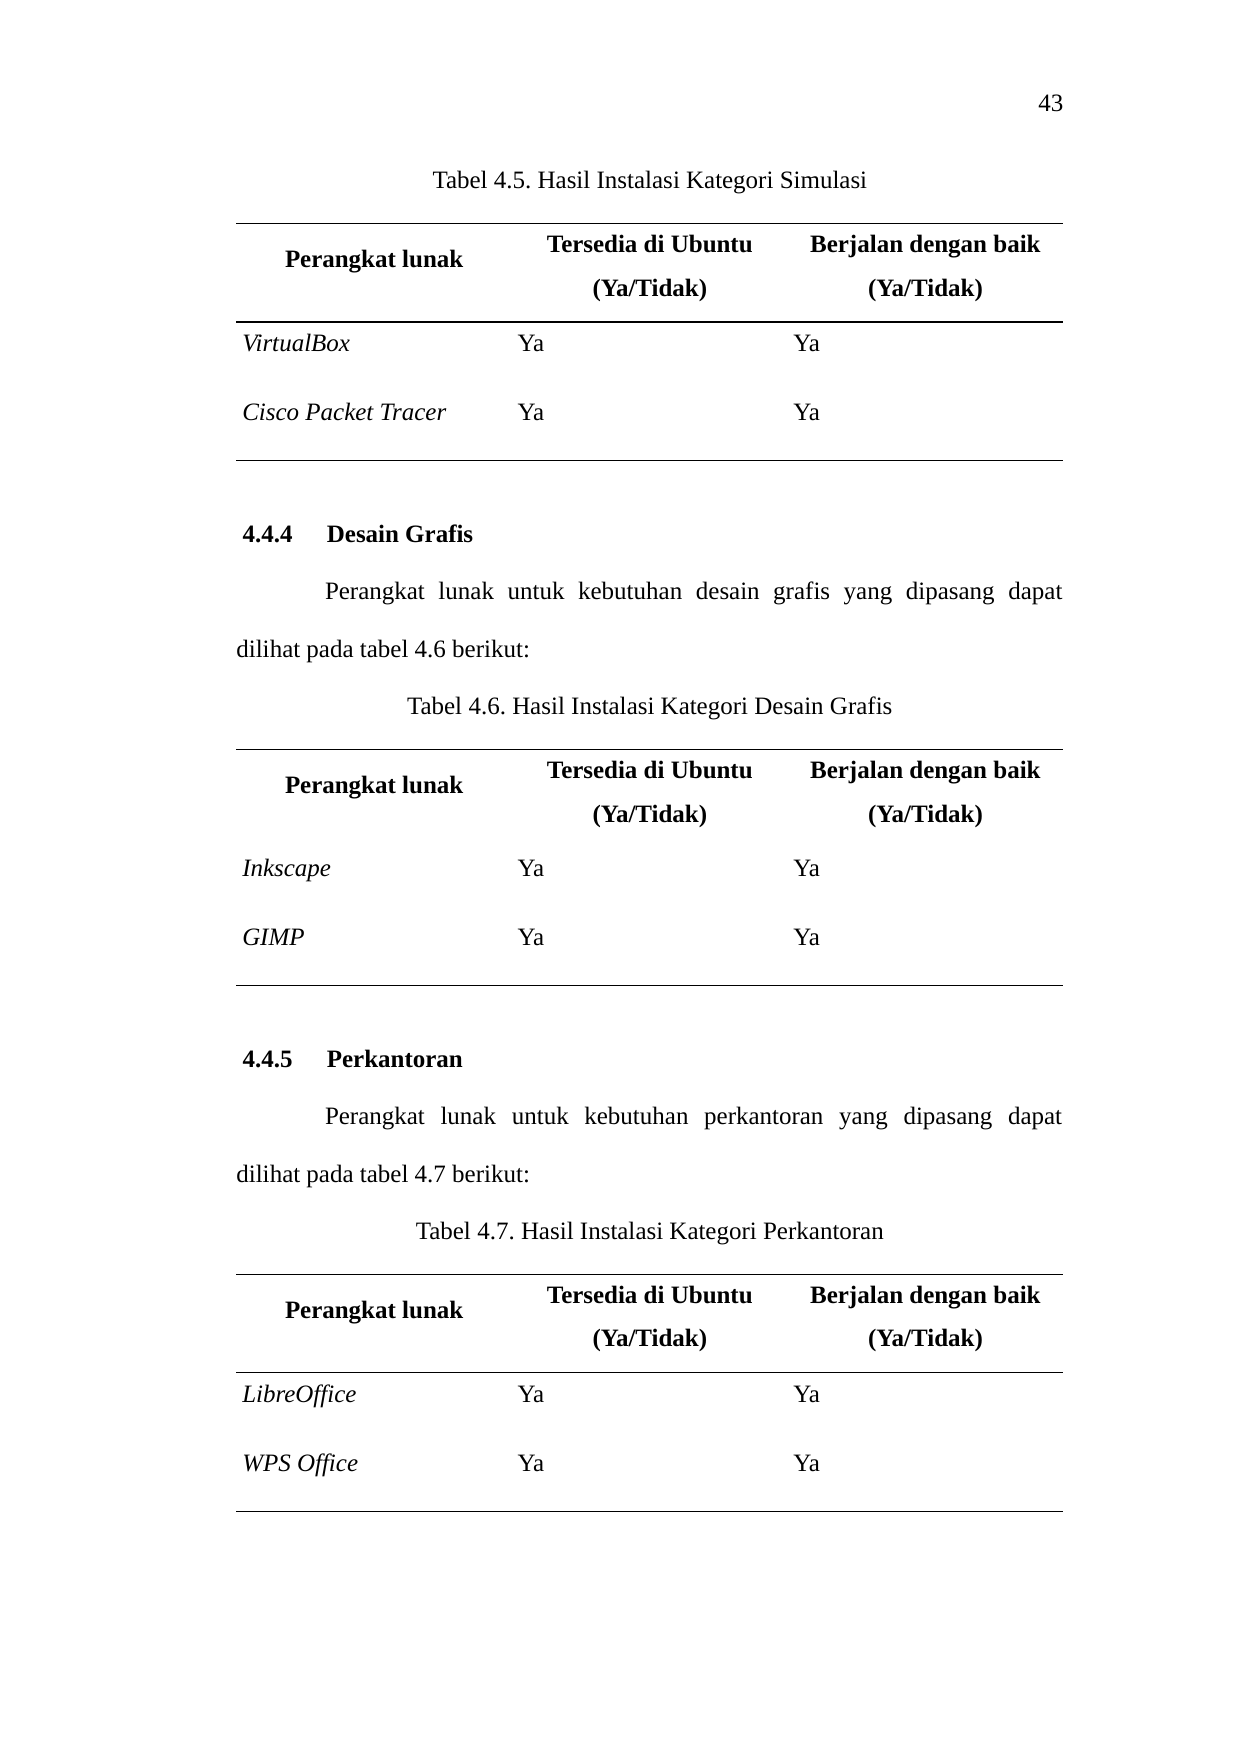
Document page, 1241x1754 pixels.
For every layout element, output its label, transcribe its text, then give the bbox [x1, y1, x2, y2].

table_cell Ya [788, 391, 1063, 460]
table_cell Ya [788, 1373, 1063, 1442]
table_cell Ya [788, 848, 1063, 916]
text Tabel 4.6. Hasil instalasi Kategori Desain Grafis [236, 691, 1063, 720]
table_cell Ya [512, 323, 787, 391]
table_cell Cisco Packet Tracer [236, 391, 512, 460]
table_header Berjalan dengan baik (Ya/Tidak) [788, 750, 1063, 847]
subtitle Desain Grafis [236, 519, 1063, 547]
table_cell Ya [788, 323, 1063, 391]
table_cell GIMP [236, 916, 512, 985]
table_cell Ya [512, 916, 787, 985]
table_header Perangkat lunak [236, 1275, 512, 1372]
table_cell Ya [512, 1373, 787, 1442]
table_header Berjalan dengan baik (Ya/Tidak) [788, 1275, 1063, 1372]
table_header Perangkat lunak [236, 750, 512, 847]
table_cell VirtualBox [236, 323, 512, 391]
table_header Perangkat lunak [236, 224, 512, 321]
table_cell Ya [512, 848, 787, 916]
table_header Tersedia di Ubuntu (Ya/Tidak) [512, 750, 787, 847]
table_header Tersedia di Ubuntu (Ya/Tidak) [512, 224, 787, 321]
table_header Tersedia di Ubuntu (Ya/Tidak) [512, 1275, 787, 1372]
text Tabel 4.5. Hasil instalasi Kategori Simulasi [236, 165, 1063, 194]
subtitle Perkantoran [236, 1044, 1063, 1072]
text Tabel 4.7. Hasil instalasi Kategori Perkantoran [236, 1216, 1063, 1245]
text Perangkat lunak untuk kebutuhan perkantoran yang dipasang dapat dilihat pada tabel 4.7 berikut: [236, 1101, 1063, 1187]
table_cell WPS Office [236, 1442, 512, 1511]
table_cell Ya [788, 916, 1063, 985]
table_cell Ya [788, 1442, 1063, 1511]
table_cell Ya [512, 391, 787, 460]
table_cell LibreOffice [236, 1373, 512, 1442]
table_cell Inkscape [236, 848, 512, 916]
text Perangkat lunak untuk kebutuhan desain grafis yang dipasang dapat dilihat pada tabel 4.6 berikut: [236, 576, 1063, 662]
table_cell Ya [512, 1442, 787, 1511]
table_header Berjalan dengan baik (Ya/Tidak) [788, 224, 1063, 321]
